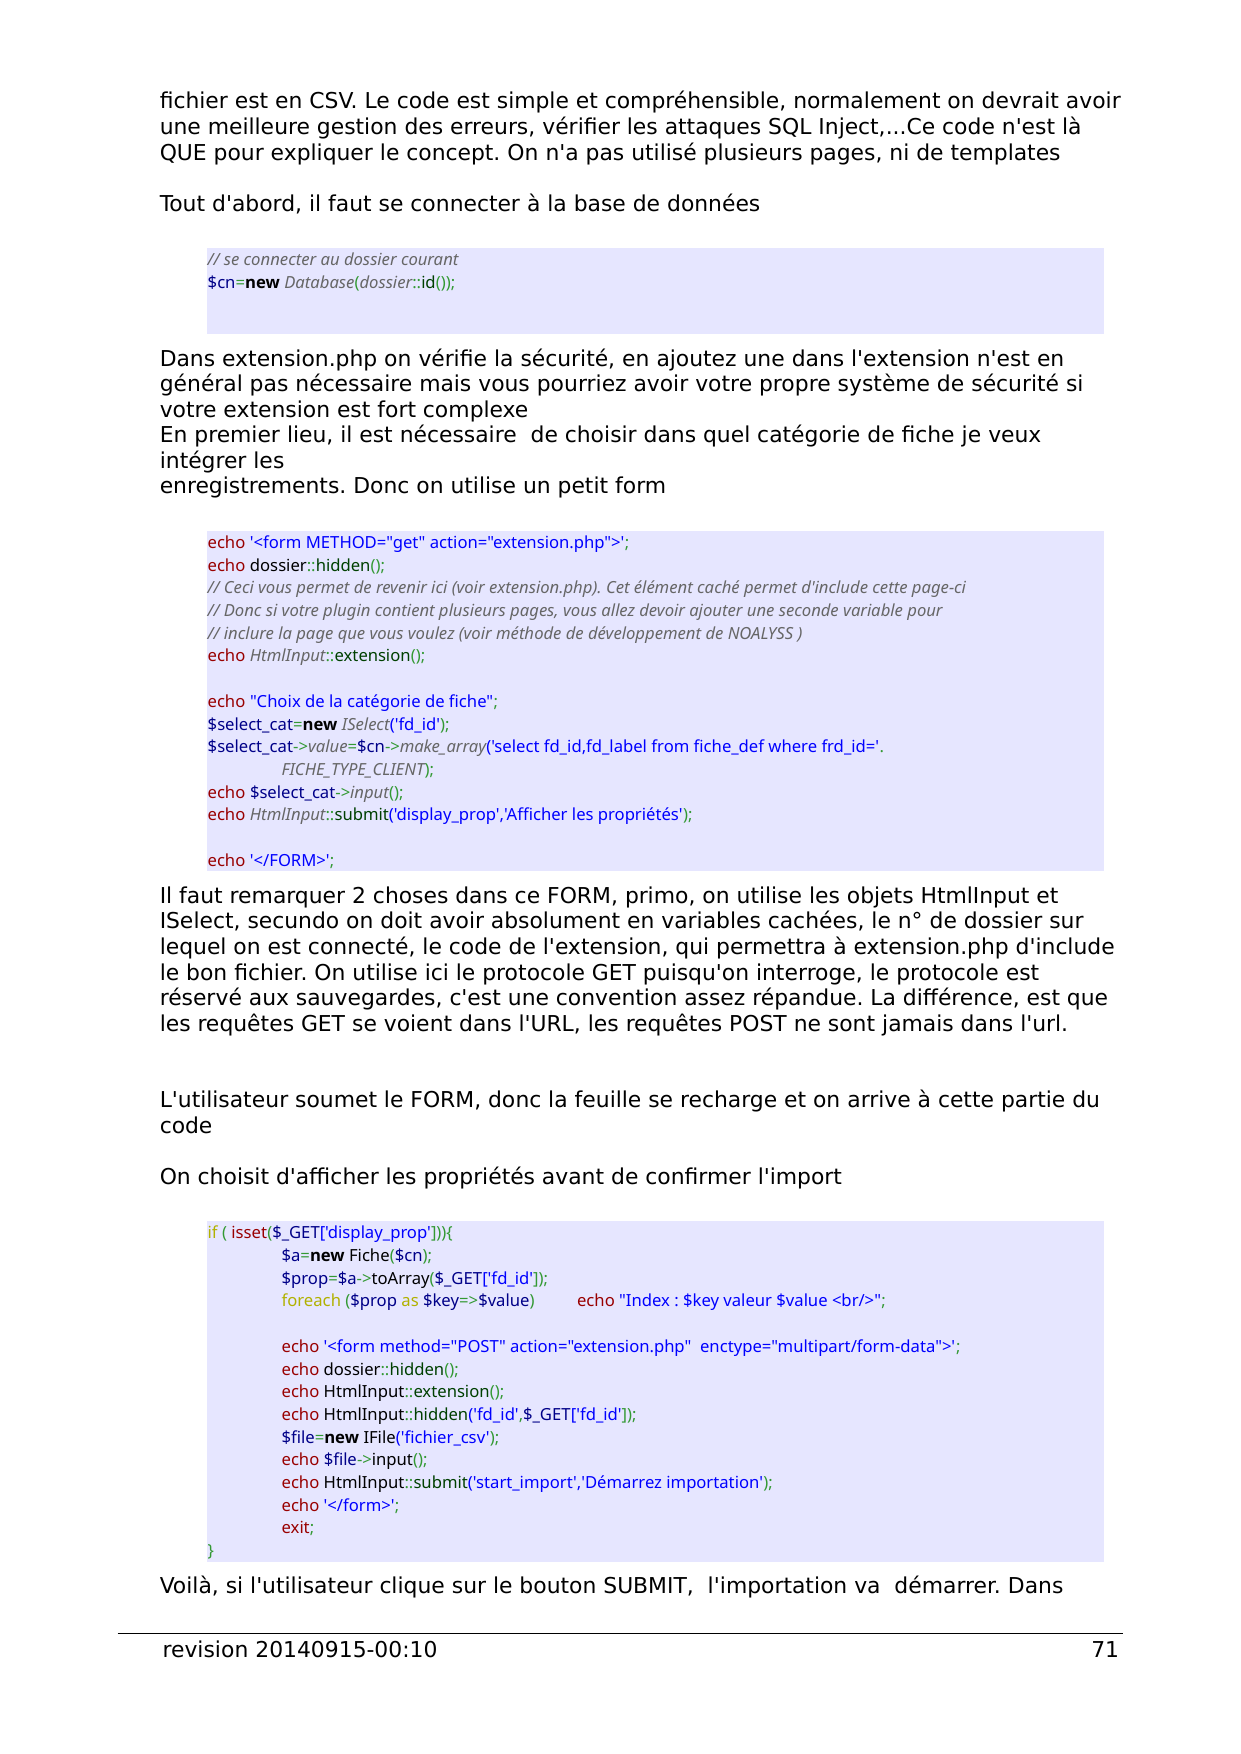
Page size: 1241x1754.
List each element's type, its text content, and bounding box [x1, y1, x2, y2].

text Dans extension.php on vérifie la sécurité, en ajoutez une dans l'extension n'est en général pas nécessaire mais vous pourriez avoir votre propre système de sécurité si votre extension est fort complexe [159, 346, 1123, 422]
text Tout d'abord, il faut se connecter à la base de données [159, 191, 1123, 216]
text En premier lieu, il est nécessaire de choisir dans quel catégorie de fiche je veux intégrer les enregistrements. Donc on utilise un petit form [159, 422, 1123, 499]
text fichier est en CSV. Le code est simple et compréhensible, normalement on devrait avoir une meilleure gestion des erreurs, vérifier les attaques SQL Inject,...Ce code n'est là QUE pour expliquer le concept. On n'a pas utilisé plusieurs pages, ni de templates [159, 88, 1123, 165]
text echo '<form METHOD="get" action="extension.php">'; echo dossier::hidden(); // Ceci vous permet de revenir ici (voir extension.php). Cet élément caché permet d'include cette page-ci // Donc si votre plugin contient plusieurs pages, vous allez devoir ajouter une seconde variable pour // inclure la page que vous voulez (voir méthode de développement de NOALYSS ) echo HtmlInput::extension(); echo "Choix de la catégorie de fiche"; $select_cat=new ISelect('fd_id'); $select_cat->value=$cn->make_array('select fd_id,fd_label from fiche_def where frd_id='. FICHE_TYPE_CLIENT); echo $select_cat->input(); echo HtmlInput::submit('display_prop','Afficher les propriétés'); echo '</FORM>'; [207, 531, 1104, 871]
text Voilà, si l'utilisateur clique sur le bouton SUBMIT, l'importation va démarrer. Dans [159, 1573, 1123, 1599]
text if ( isset($_GET['display_prop'])){ $a=new Fiche($cn); $prop=$a->toArray($_GET['fd_id']); foreach ($prop as $key=>$value) echo "Index : $key valeur $value <br/>"; echo '<form method="POST" action="extension.php" enctype="multipart/form-data">'; echo dossier::hidden(); echo HtmlInput::extension(); echo HtmlInput::hidden('fd_id',$_GET['fd_id']); $file=new IFile('fichier_csv'); echo $file->input(); echo HtmlInput::submit('start_import','Démarrez importation'); echo '</form>'; exit; } [207, 1221, 1104, 1562]
text // se connecter au dossier courant $cn=new Database(dossier::id()); [207, 248, 1104, 293]
text Il faut remarquer 2 choses dans ce FORM, primo, on utilise les objets HtmlInput et ISelect, secundo on doit avoir absolument en variables cachées, le n° de dossier sur lequel on est connecté, le code de l'extension, qui permettra à extension.php d'include le bon fichier. On utilise ici le protocole GET puisqu'on interroge, le protocole est réservé aux sauvegardes, c'est une convention assez répandue. La différence, est que les requêtes GET se voient dans l'URL, les requêtes POST ne sont jamais dans l'url. L'utilisateur soumet le FORM, donc la feuille se recharge et on arrive à cette partie du code On choisit d'afficher les propriétés avant de confirmer l'import [159, 883, 1123, 1189]
